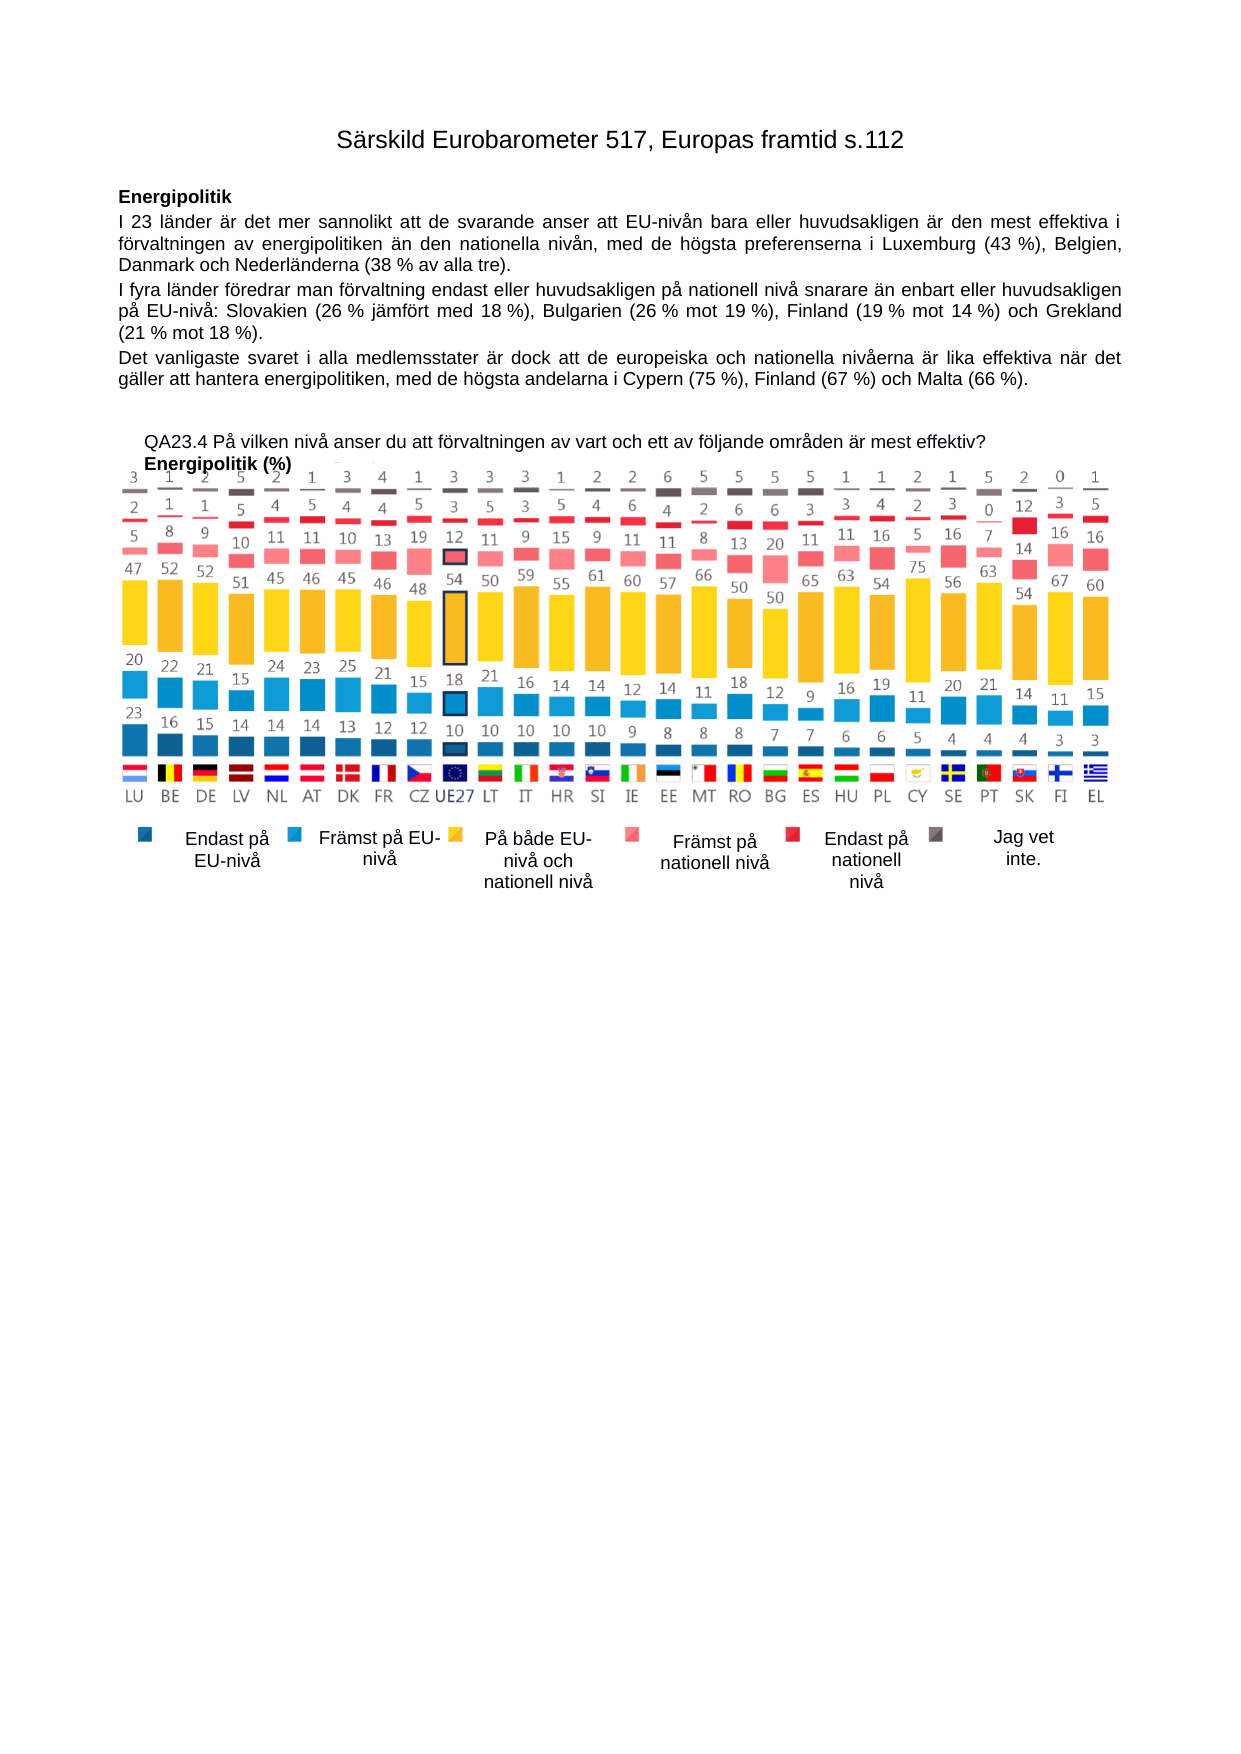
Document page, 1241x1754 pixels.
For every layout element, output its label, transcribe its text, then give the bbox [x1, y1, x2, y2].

text I 23 länder är det mer sannolikt att de svarande anser att EU-nivån bara eller huvudsakligen är den mest effektiva i förvaltningen av energipolitiken än den nationella nivån, med de högsta preferenserna i Luxemburg (43 %), Belgien, Danmark och Nederländerna (38 % av alla tre). [118, 211, 1122, 276]
picture [130, 811, 944, 863]
text Det vanligaste svaret i alla medlemsstater är dock att de europeiska och nationella nivåerna är lika effektiva när det gäller att hantera energipolitiken, med de högsta andelarna i Cypern (75 %), Finland (67 %) och Malta (66 %). [118, 347, 1122, 390]
text I fyra länder föredrar man förvaltning endast eller huvudsakligen på nationell nivå snarare än enbart eller huvudsakligen på EU-nivå: Slovakien (26 % jämfört med 18 %), Bulgarien (26 % mot 19 %), Finland (19 % mot 14 %) och Grekland (21 % mot 18 %). [118, 279, 1122, 343]
text Energipolitik [118, 186, 1122, 208]
picture [118, 462, 1116, 809]
